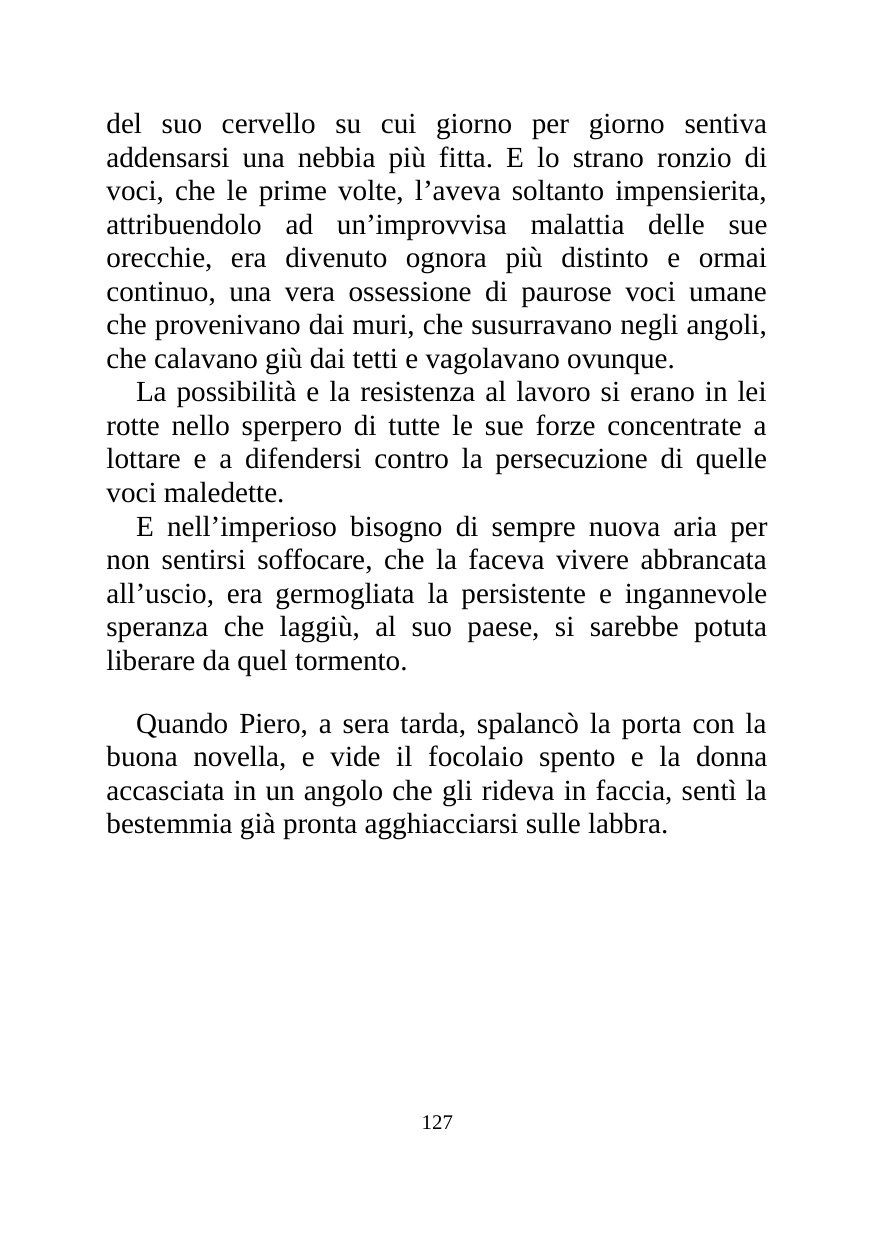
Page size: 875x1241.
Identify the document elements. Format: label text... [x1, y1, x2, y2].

text del suo cervello su cui giorno per giorno sentiva addensarsi una nebbia più fitta. E lo strano ronzio di voci, che le prime volte, l’aveva soltanto impensierita, attribuendolo ad un’improvvisa malattia delle sue orecchie, era divenuto ognora più distinto e ormai continuo, una vera ossessione di paurose voci umane che provenivano dai muri, che susurravano negli angoli, che calavano giù dai tetti e vagolavano ovunque. [106, 106, 768, 374]
text La possibilità e la resistenza al lavoro si erano in lei rotte nello sperpero di tutte le sue forze concentrate a lottare e a difendersi contro la persecuzione di quelle voci maledette. [106, 374, 768, 509]
text E nell’imperioso bisogno di sempre nuova aria per non sentirsi soffocare, che la faceva vivere abbrancata all’uscio, era germogliata la persistente e ingannevole speranza che laggiù, al suo paese, si sarebbe potuta liberare da quel tormento. [106, 509, 768, 676]
text Quando Piero, a sera tarda, spalancò la porta con la buona novella, e vide il focolaio spento e la donna accasciata in un angolo che gli rideva in faccia, sentì la bestemmia già pronta agghiacciarsi sulle labbra. [106, 706, 768, 840]
